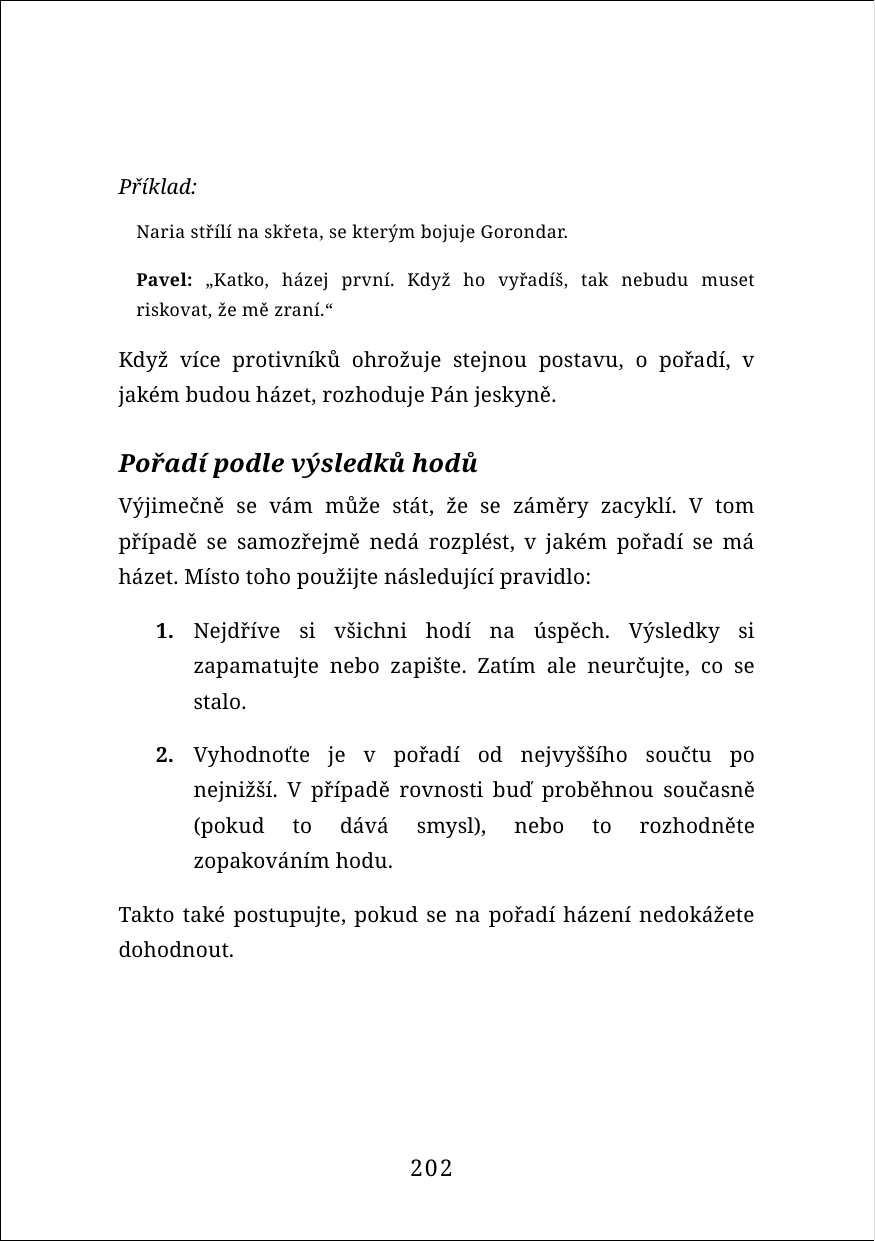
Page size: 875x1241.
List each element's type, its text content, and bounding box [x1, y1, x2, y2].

list Nejdříve si všichni hodí na úspěch. Výsledky si zapamatujte nebo zapište. Zatím ale neurčujte, co se stalo. [156, 616, 756, 715]
text Příklad: [118, 172, 756, 200]
subtitle Pořadí podle výsledků hodů [118, 446, 756, 480]
text Výjimečně se vám může stát, že se záměry zacyklí. V tom případě se samozřejmě nedá rozplést, v jakém pořadí se má házet. Místo toho použijte následující pravidlo: [118, 491, 756, 591]
text Takto také postupujte, pokud se na pořadí házení nedokážete dohodnout. [118, 900, 756, 964]
list Vyhodnoťte je v pořadí od nejvyššího součtu po nejnižší. V případě rovnosti buď proběhnou současně (pokud to dává smysl), nebo to rozhodněte zopakováním hodu. [156, 740, 756, 875]
text Pavel: „Katko, házej první. Když ho vyřadíš, tak nebudu muset riskovat, že mě zraní.“ [136, 267, 756, 321]
text Naria střílí na skřeta, se kterým bojuje Gorondar. [136, 219, 756, 243]
text Když více protivníků ohrožuje stejnou postavu, o pořadí, v jakém budou házet, rozhoduje Pán jeskyně. [118, 345, 756, 409]
